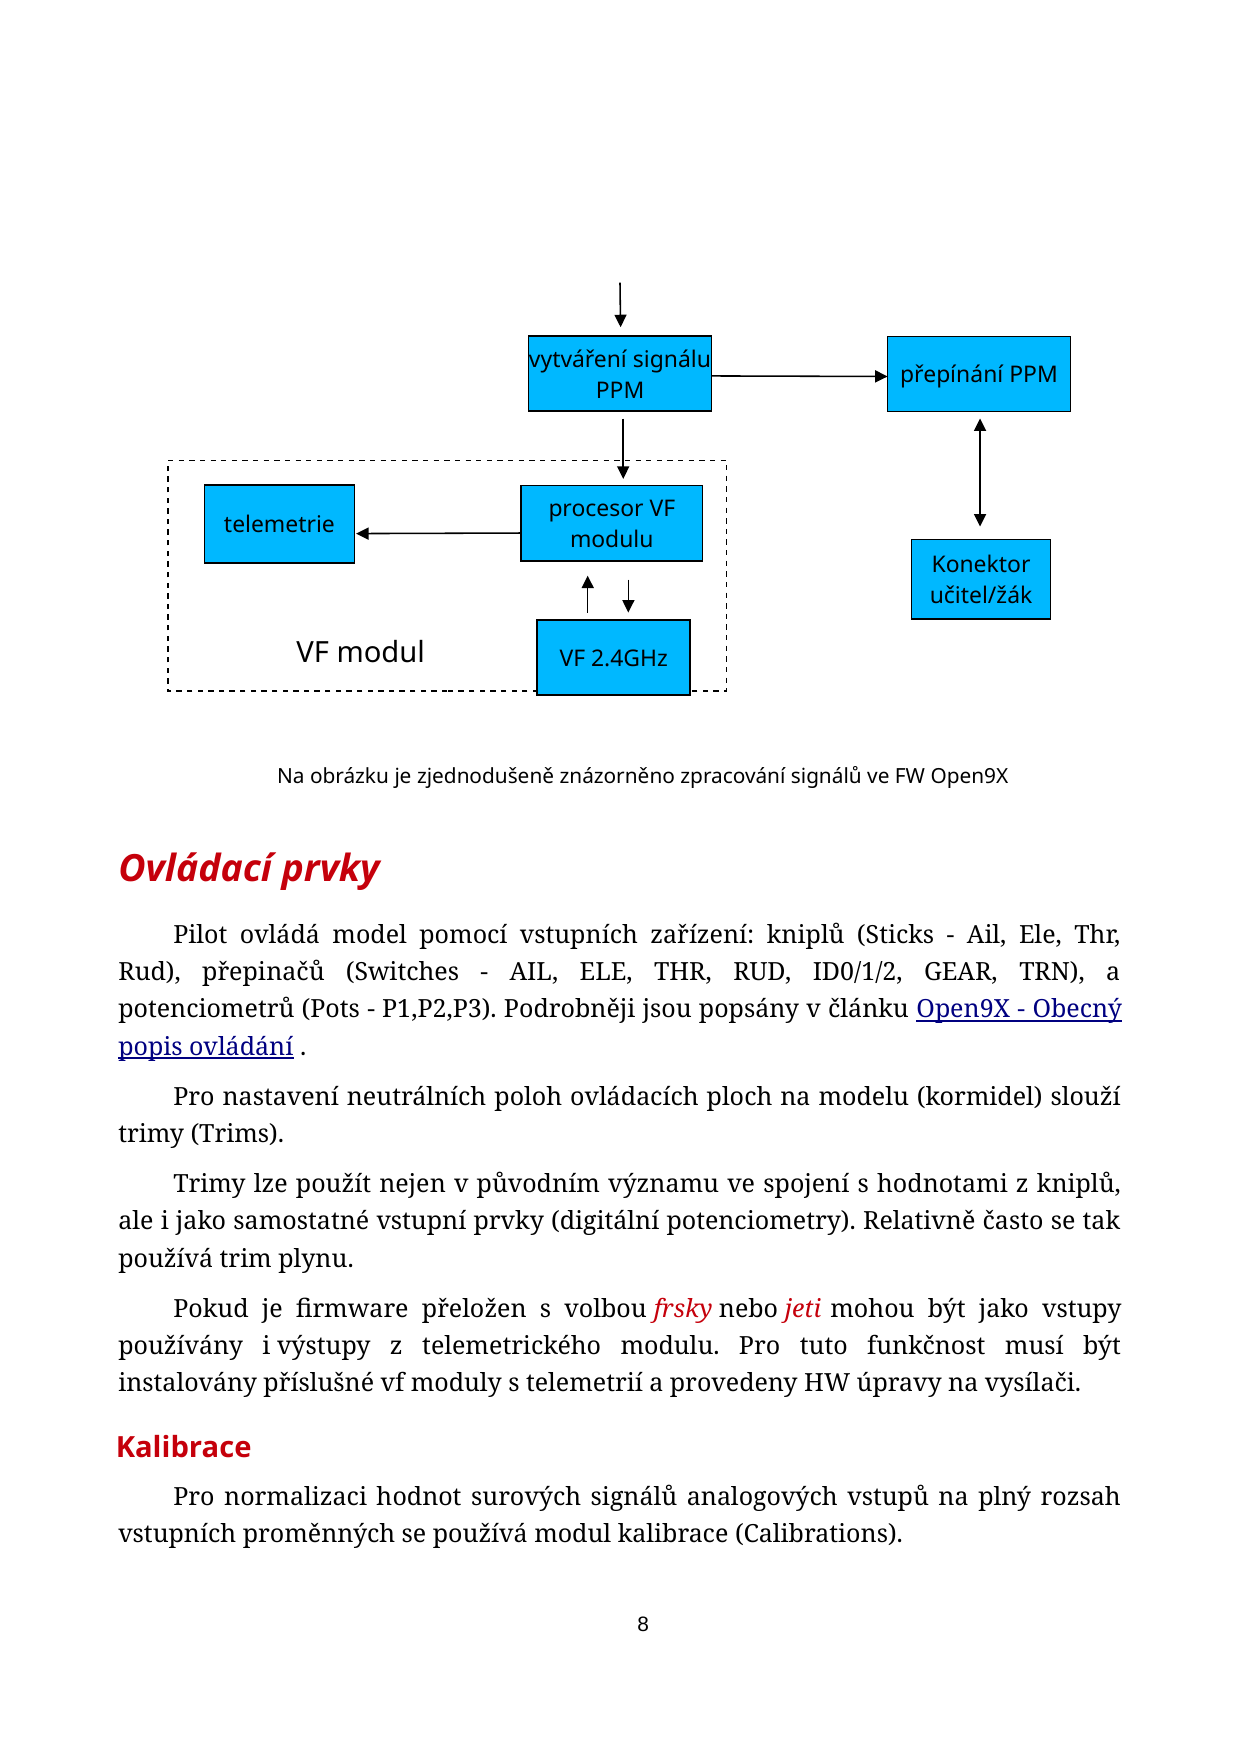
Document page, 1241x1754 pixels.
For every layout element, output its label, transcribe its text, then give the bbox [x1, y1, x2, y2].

text Pokud je firmware přeložen s volbou frsky nebo jeti mohou být jako vstupy používány i výstupy z telemetrického modulu. Pro tuto funkčnost musí být instalovány příslušné vf moduly s telemetrií a provedeny HW úpravy na vysílači. [118, 1290, 1122, 1399]
text Pro nastavení neutrálních poloh ovládacích ploch na modelu (kormidel) slouží trimy (Trims). [118, 1078, 1122, 1150]
text Na obrázku je zjednodušeně znázorněno zpracování signálů ve FW Open9X [118, 761, 1122, 789]
text VF modul [118, 631, 536, 671]
subtitle Kalibrace [116, 1427, 1122, 1466]
text Pro normalizaci hodnot surových signálů analogových vstupů na plný rozsah vstupních proměnných se používá modul kalibrace (Calibrations). [118, 1478, 1122, 1550]
text Trimy lze použít nejen v původním významu ve spojení s hodnotami z kniplů, ale i jako samostatné vstupní prvky (digitální potenciometry). Relativně často se tak používá trim plynu. [118, 1166, 1122, 1274]
text Pilot ovládá model pomocí vstupních zařízení: kniplů (Sticks - Ail, Ele, Thr, Rud), přepi­načů (Switches - AIL, ELE, THR, RUD, ID0/1/2, GEAR, TRN), a potenciometrů (Pots - P1,P2,P3). Podrobněji jsou popsány v článku Open9X - Obecný popis ovládání . [118, 916, 1122, 1062]
text [691, 631, 1122, 671]
